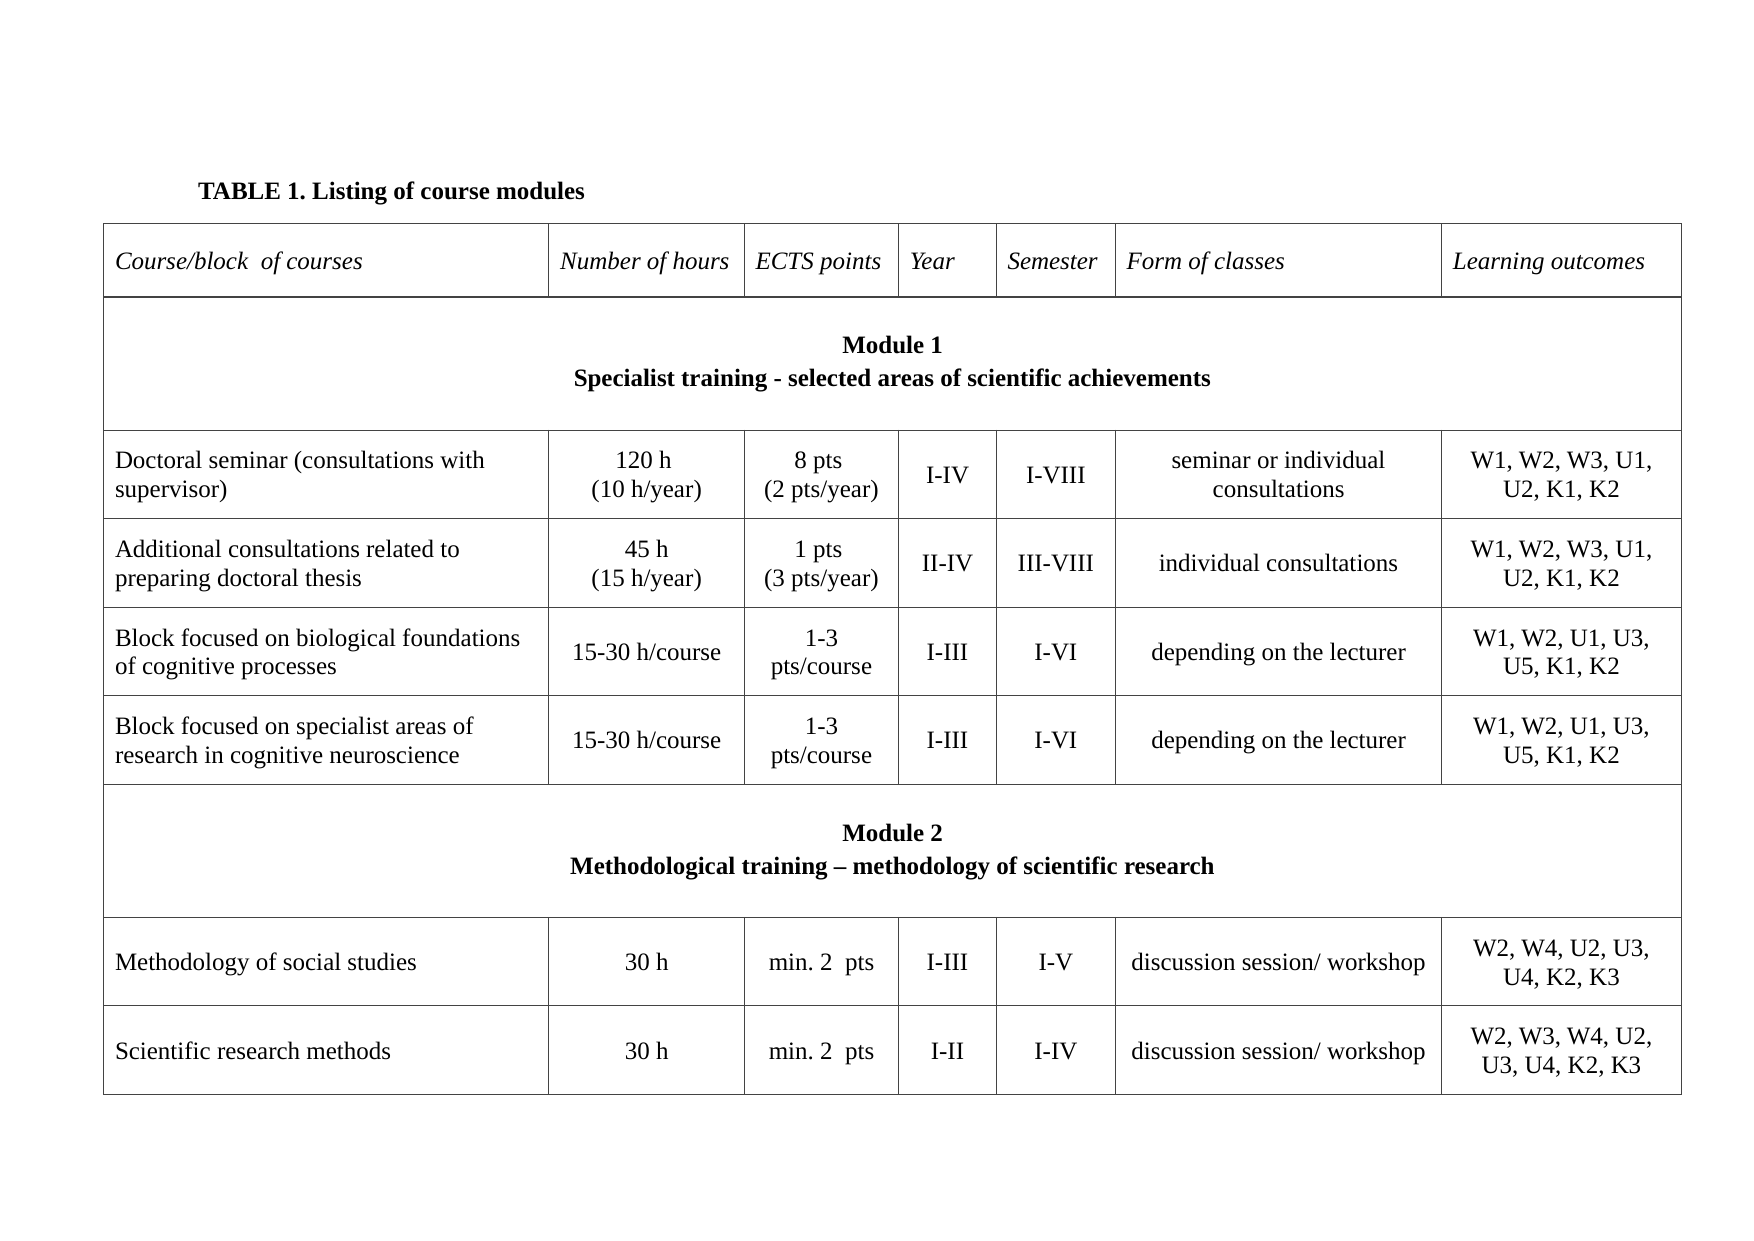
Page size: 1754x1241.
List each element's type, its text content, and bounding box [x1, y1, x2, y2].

table_cell W1, W2, W3, U1, U2, K1, K2 [1442, 431, 1681, 518]
table_cell 45 h (15 h/year) [549, 519, 744, 607]
table_cell 1-3 pts/course [745, 608, 898, 695]
table_header Semester [997, 224, 1115, 296]
table_cell discussion session/ workshop [1116, 1006, 1441, 1094]
table_cell seminar or individual consultations [1116, 431, 1441, 518]
table_header Course/block of courses [104, 224, 548, 296]
table_cell 8 pts (2 pts/year) [745, 431, 898, 518]
table_cell min. 2 pts [745, 1006, 898, 1094]
table_cell 30 h [549, 1006, 744, 1094]
table_cell I-V [997, 918, 1115, 1005]
table_cell I-VI [997, 608, 1115, 695]
table_cell W1, W2, W3, U1, U2, K1, K2 [1442, 519, 1681, 607]
table_cell I-III [899, 608, 996, 695]
table_header ECTS points [745, 224, 898, 296]
table_cell min. 2 pts [745, 918, 898, 1005]
table_cell I-III [899, 696, 996, 784]
table_cell W2, W3, W4, U2, U3, U4, K2, K3 [1442, 1006, 1681, 1094]
table_cell Scientific research methods [104, 1006, 548, 1094]
table_cell I-VIII [997, 431, 1115, 518]
table_cell Block focused on biological foundations of cognitive processes [104, 608, 548, 695]
table_header Number of hours [549, 224, 744, 296]
table_cell Module 1 Specialist training - selected areas of scientific achievements [104, 298, 1681, 429]
table_cell Doctoral seminar (consultations with supervisor) [104, 431, 548, 518]
table_header Year [899, 224, 996, 296]
table_cell W1, W2, U1, U3, U5, K1, K2 [1442, 696, 1681, 784]
table_cell 15-30 h/course [549, 696, 744, 784]
table_cell individual consultations [1116, 519, 1441, 607]
table_cell 1 pts (3 pts/year) [745, 519, 898, 607]
text TABLE 1. Listing of course modules [198, 176, 1683, 205]
table_cell W2, W4, U2, U3, U4, K2, K3 [1442, 918, 1681, 1005]
table_cell Additional consultations related to preparing doctoral thesis [104, 519, 548, 607]
table_cell Block focused on specialist areas of research in cognitive neuroscience [104, 696, 548, 784]
table_cell W1, W2, U1, U3, U5, K1, K2 [1442, 608, 1681, 695]
table_cell I-IV [899, 431, 996, 518]
table_cell depending on the lecturer [1116, 608, 1441, 695]
table_cell Module 2 Methodological training – methodology of scientific research [104, 785, 1681, 917]
table_cell 1-3 pts/course [745, 696, 898, 784]
table_cell discussion session/ workshop [1116, 918, 1441, 1005]
table_cell 15-30 h/course [549, 608, 744, 695]
table_cell I-VI [997, 696, 1115, 784]
table_cell III-VIII [997, 519, 1115, 607]
table_cell I-III [899, 918, 996, 1005]
table_cell II-IV [899, 519, 996, 607]
table_cell I-IV [997, 1006, 1115, 1094]
table_cell I-II [899, 1006, 996, 1094]
table_cell depending on the lecturer [1116, 696, 1441, 784]
table_cell Methodology of social studies [104, 918, 548, 1005]
table_header Learning outcomes [1442, 224, 1681, 296]
table_header Form of classes [1116, 224, 1441, 296]
table_cell 30 h [549, 918, 744, 1005]
table_cell 120 h (10 h/year) [549, 431, 744, 518]
